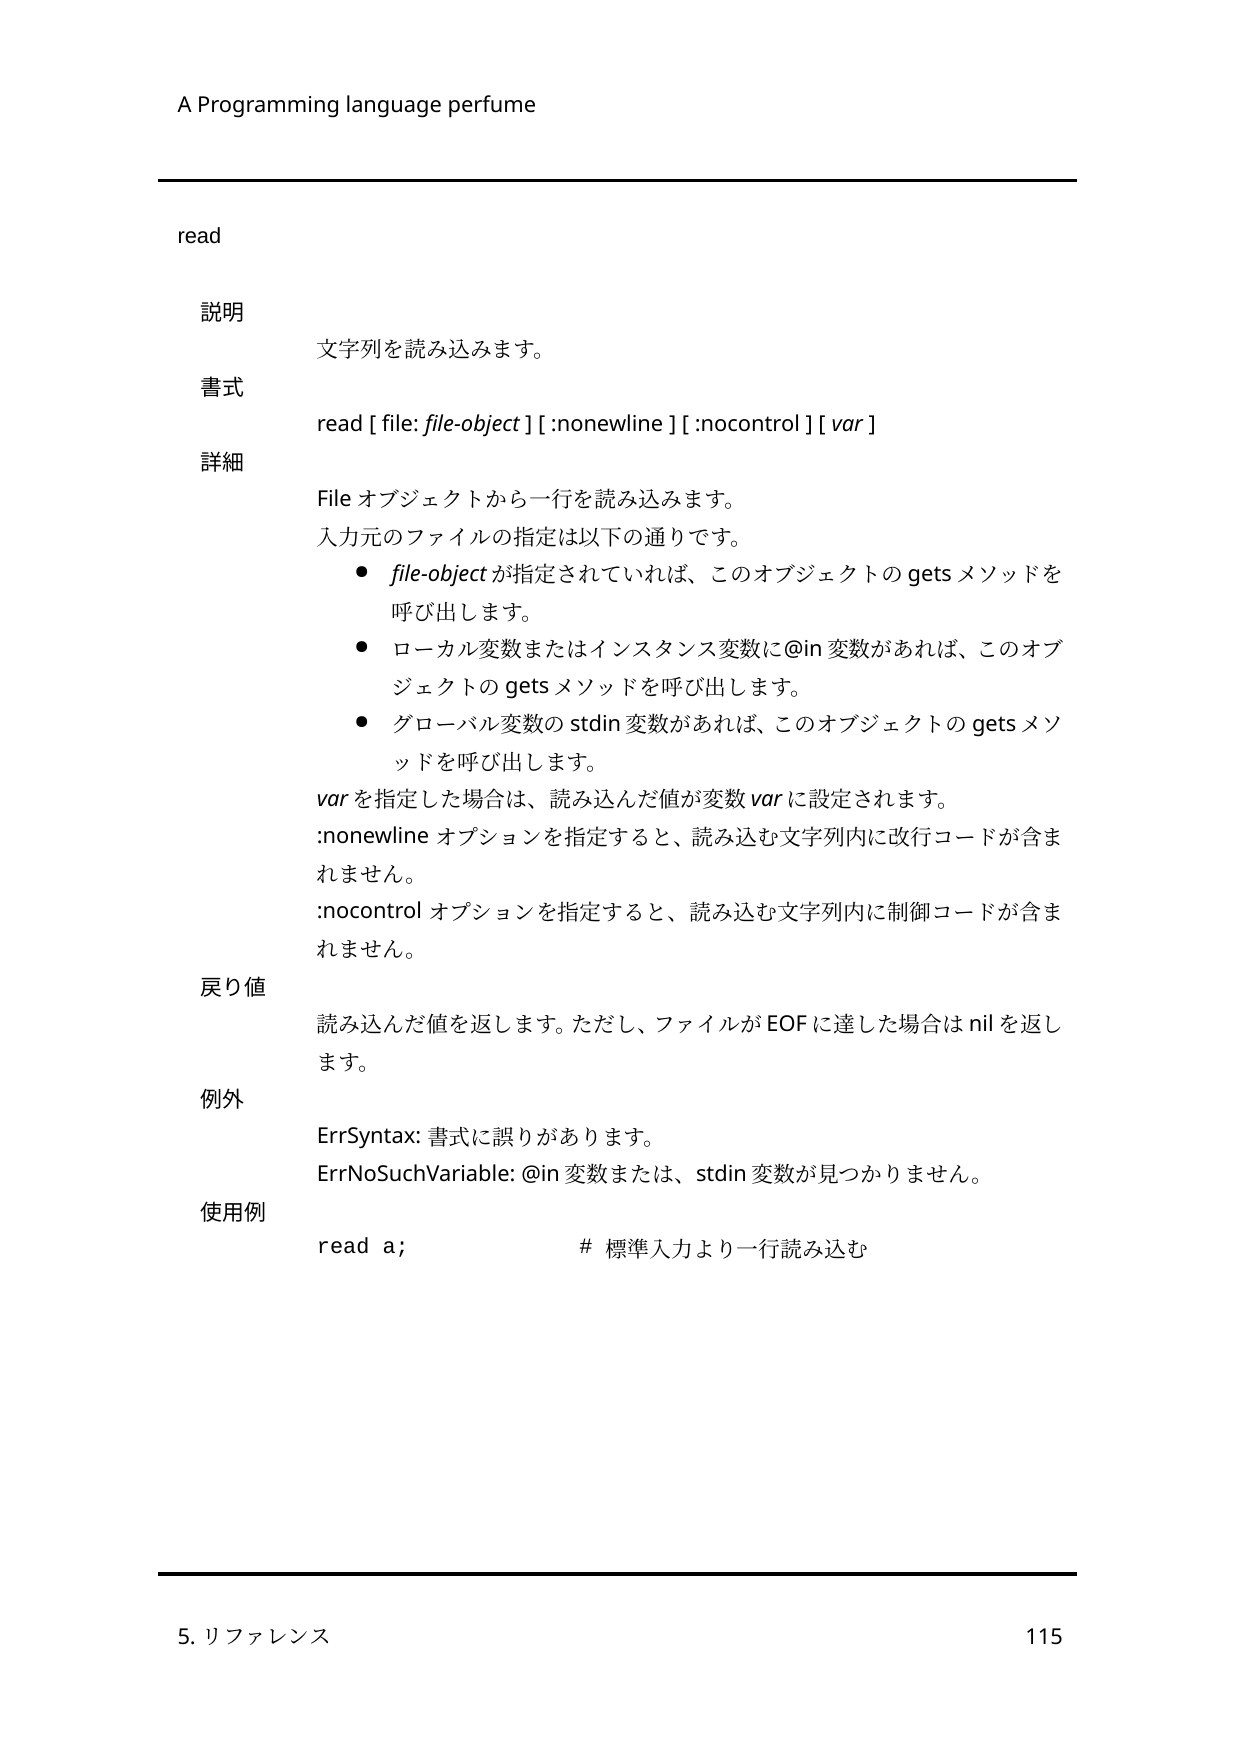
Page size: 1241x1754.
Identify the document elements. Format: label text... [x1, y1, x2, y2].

table_cell 詳細 [200, 442, 317, 967]
table_cell 例外 [200, 1079, 317, 1192]
subtitle read [177, 217, 1063, 254]
table_cell ErrSyntax: 書式に誤りがあります。 ErrNoSuchVariable: @in変数または、stdin変数が見つかりません。 [317, 1079, 1063, 1192]
table_cell 使用例 [200, 1192, 317, 1267]
table_cell Fileオブジェクトから一行を読み込みます。 入力元のファイルの指定は以下の通りです。 file-objectが指定されていれば、このオブジェクトのgetsメソッドを呼び出します。 ローカル変数またはインスタンス変数に@in変数があれば、このオブジェクトのgetsメソッドを呼び出します。 グローバル変数のstdin変数があれば、このオブジェクトのgetsメソッドを呼び出します。 varを指定した場合は、読み込んだ値が変数varに設定されます。 :nonewline オプションを指定すると、読み込む文字列内に改行コードが含まれません。 :nocontrol オプションを指定すると、読み込む文字列内に制御コードが含まれません。 [317, 442, 1063, 967]
table_cell 戻り値 [200, 967, 317, 1079]
table_header 文字列を読み込みます。 [317, 292, 1063, 367]
table_cell 書式 [200, 367, 317, 442]
table_cell read a; # 標準入力より一行読み込む [317, 1192, 1063, 1267]
table_header 説明 [200, 292, 317, 367]
table_cell 読み込んだ値を返します。ただし、ファイルがEOFに達した場合はnilを返します。 [317, 967, 1063, 1079]
table_cell read [ file: file-object ] [ :nonewline ] [ :nocontrol ] [ var ] [317, 367, 1063, 442]
